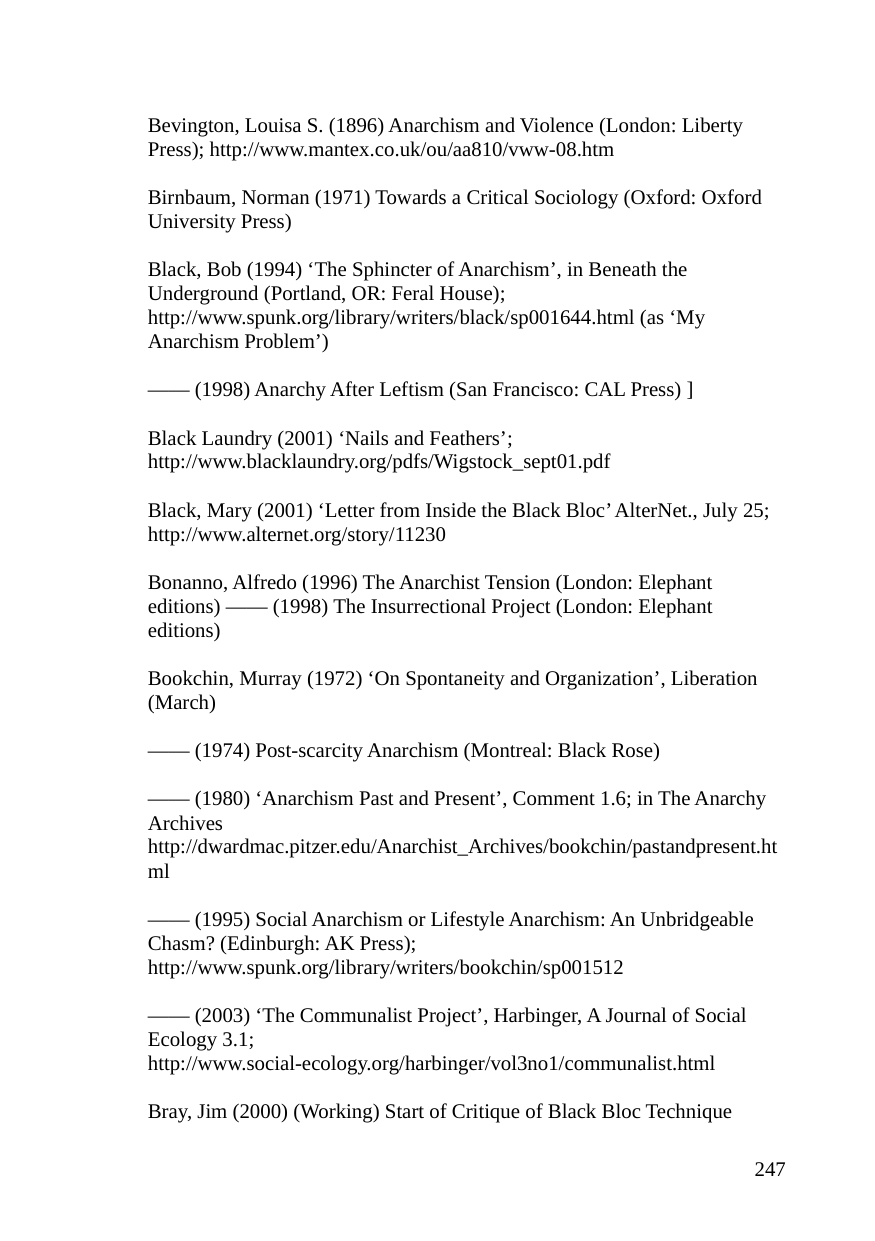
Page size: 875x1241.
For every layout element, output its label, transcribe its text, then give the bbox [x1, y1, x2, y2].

text —— (1998) Anarchy After Leftism (San Francisco: CAL Press) ] [148, 377, 786, 401]
text Bonanno, Alfredo (1996) The Anarchist Tension (London: Elephant editions) —— (1998) The Insurrectional Project (London: Elephant editions) [148, 570, 786, 642]
text —— (1974) Post-scarcity Anarchism (Montreal: Black Rose) [148, 738, 786, 762]
text Black, Mary (2001) ‘Letter from Inside the Black Bloc’ AlterNet., July 25; http://www.alternet.org/story/11230 [148, 498, 786, 546]
text Black Laundry (2001) ‘Nails and Feathers’; http://www.blacklaundry.org/pdfs/Wigstock_sept01.pdf [148, 425, 786, 473]
text —— (2003) ‘The Communalist Project’, Harbinger, A Journal of Social Ecology 3.1; http://www.social-ecology.org/harbinger/vol3no1/communalist.html [148, 1003, 786, 1075]
text Bookchin, Murray (1972) ‘On Spontaneity and Organization’, Liberation (March) [148, 666, 786, 714]
text Bevington, Louisa S. (1896) Anarchism and Violence (London: Liberty Press); http://www.mantex.co.uk/ou/aa810/vww-08.htm [148, 113, 786, 161]
text —— (1995) Social Anarchism or Lifestyle Anarchism: An Unbridgeable Chasm? (Edinburgh: AK Press); http://www.spunk.org/library/writers/bookchin/sp001512 [148, 907, 786, 979]
text Bray, Jim (2000) (Working) Start of Critique of Black Bloc Technique [148, 1099, 786, 1123]
text —— (1980) ‘Anarchism Past and Present’, Comment 1.6; in The Anarchy Archives http://dwardmac.pitzer.edu/Anarchist_Archives/bookchin/pastandpresent.html [148, 786, 786, 883]
text Birnbaum, Norman (1971) Towards a Critical Sociology (Oxford: Oxford University Press) [148, 185, 786, 233]
text Black, Bob (1994) ‘The Sphincter of Anarchism’, in Beneath the Underground (Portland, OR: Feral House); http://www.spunk.org/library/writers/black/sp001644.html (as ‘My Anarchism Problem’) [148, 257, 786, 353]
